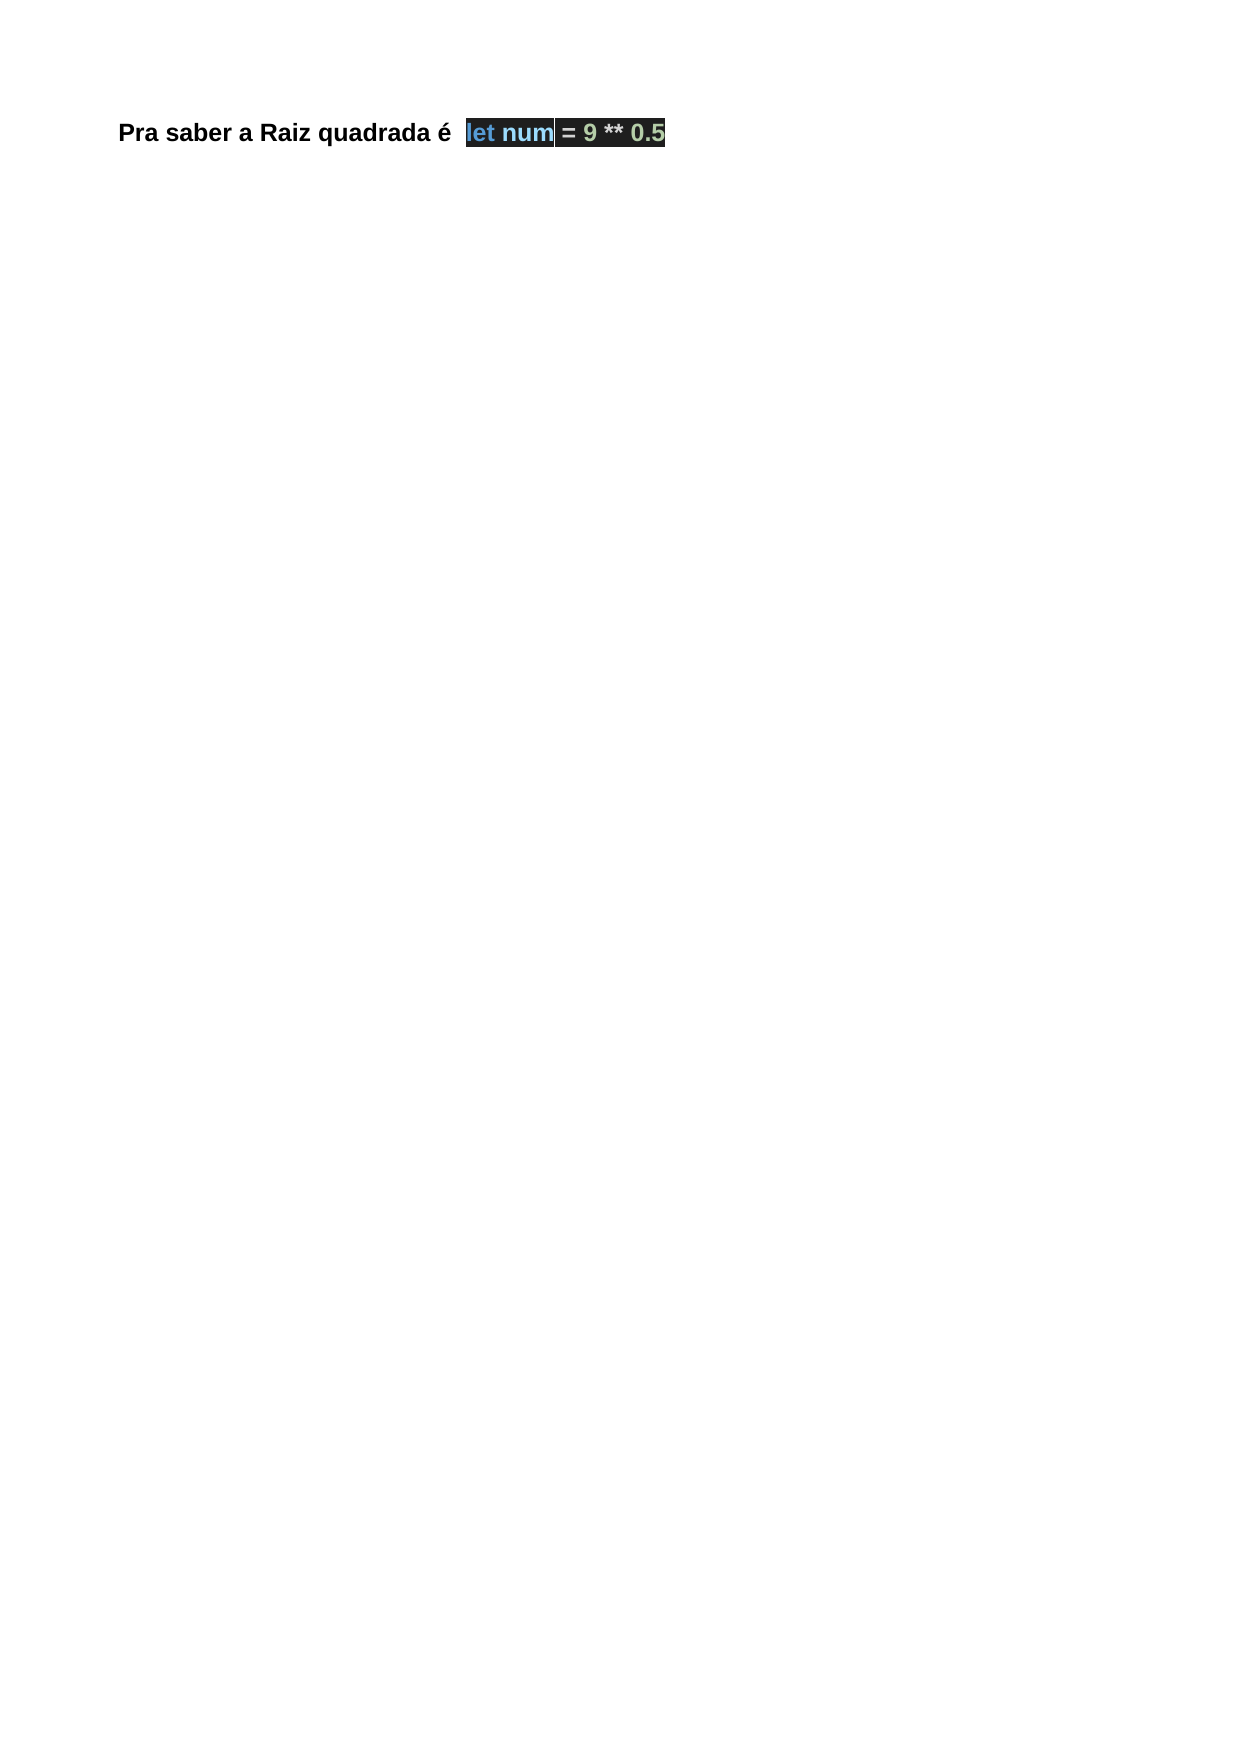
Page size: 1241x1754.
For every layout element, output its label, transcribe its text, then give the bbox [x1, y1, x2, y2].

text Pra saber a Raiz quadrada é let num = 9 ** 0.5 [118, 118, 1122, 147]
